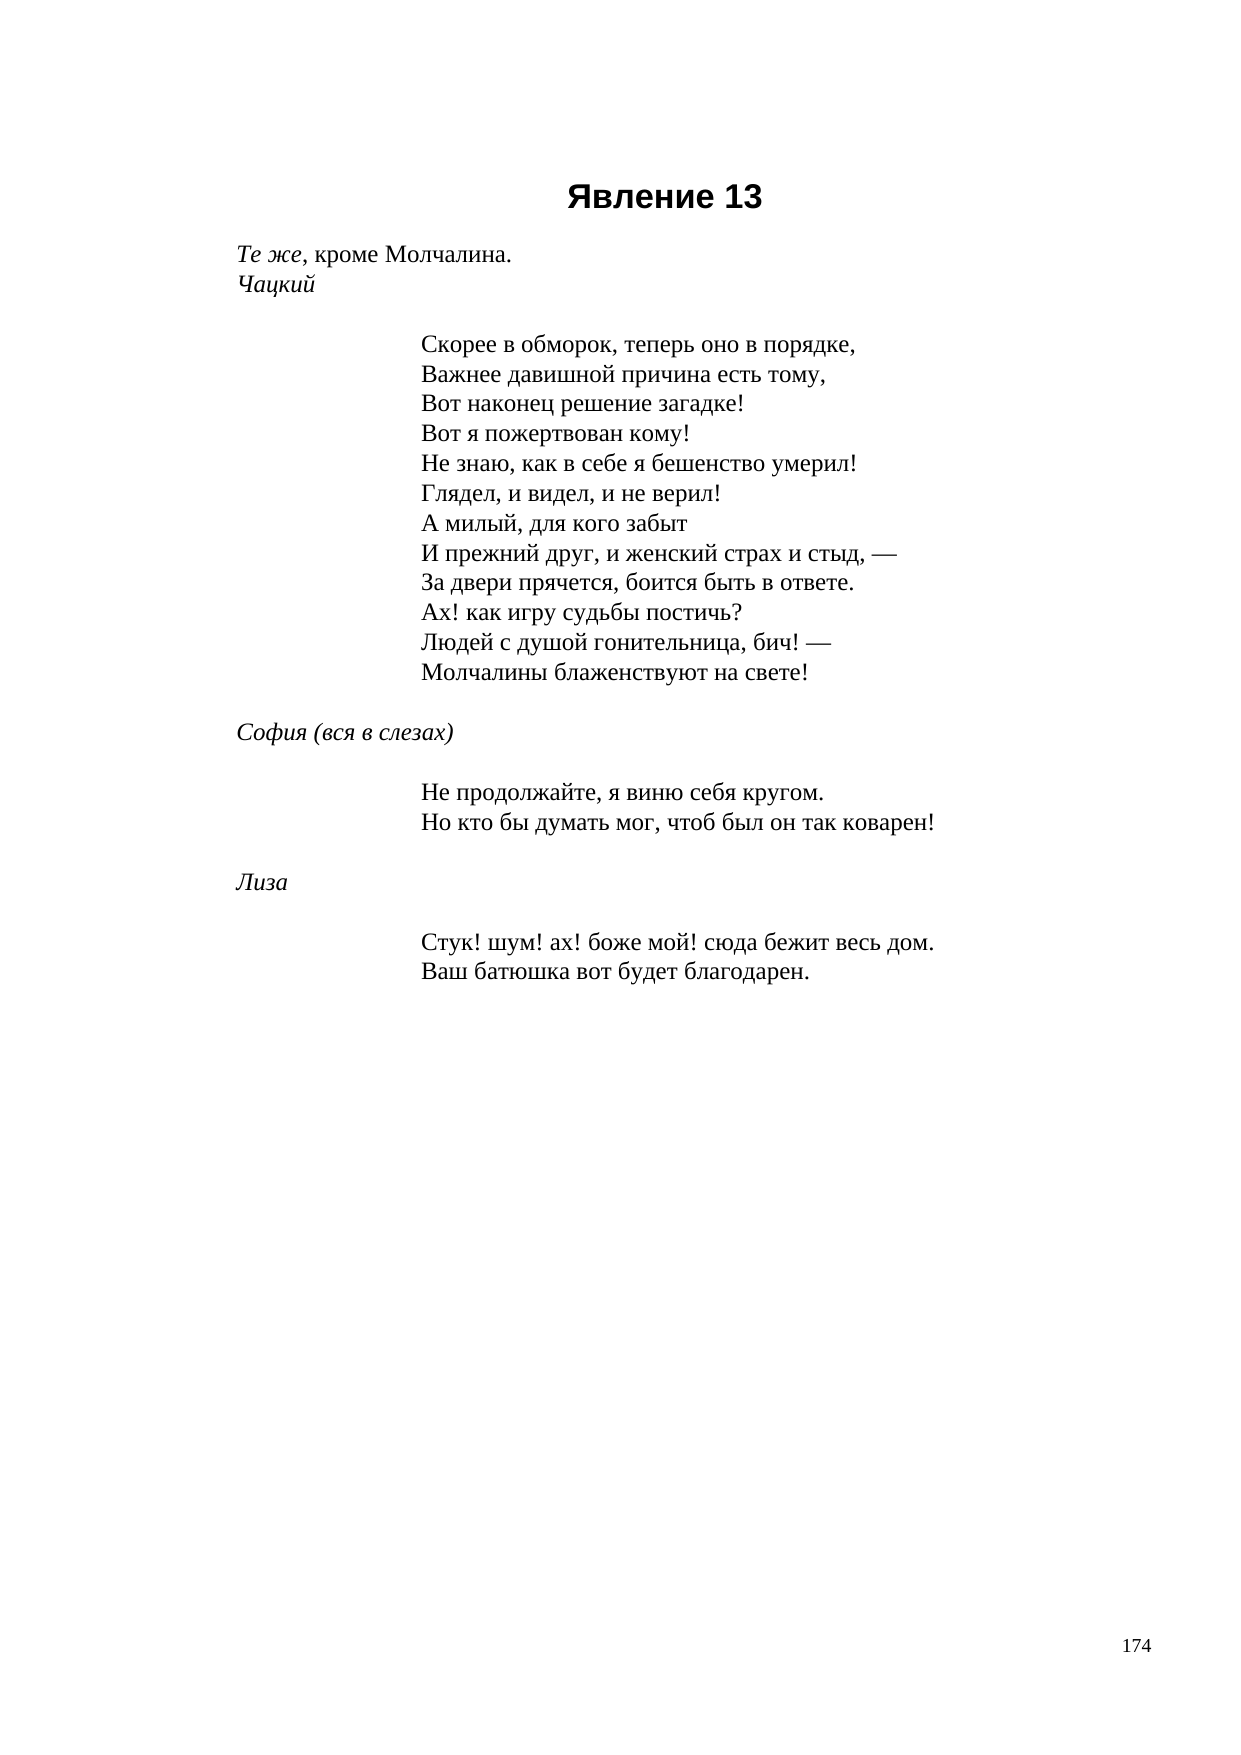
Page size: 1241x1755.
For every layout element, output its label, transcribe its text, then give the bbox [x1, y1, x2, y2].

text Лиза [236, 867, 1168, 895]
text Скорее в обморок, теперь оно в порядке, Важнее давишной причина есть тому, Вот наконец решение загадке! [421, 329, 862, 417]
text Те же, кроме Молчалина. [236, 239, 1168, 268]
text Людей с душой гонительница, бич! — Молчалины блаженствуют на свете! [421, 627, 893, 685]
text Не знаю, как в себе я бешенство умерил! Глядел, и видел, и не верил! [421, 448, 893, 507]
text Но кто бы думать мог, чтоб был он так коварен! [421, 807, 1168, 835]
text А милый, для кого забыт [421, 508, 1168, 536]
text Вот я пожертвован кому! [421, 418, 1168, 447]
text И прежний друг, и женский страх и стыд, — За двери прячется, боится быть в ответе. [421, 538, 918, 596]
text Не продолжайте, я виню себя кругом. [421, 777, 1168, 805]
text Стук! шум! ах! боже мой! сюда бежит весь дом. Ваш батюшка вот будет благодарен. [421, 927, 946, 985]
text София (вся в слезах) [236, 717, 1168, 745]
text Ах! как игру судьбы постичь? [421, 597, 1168, 626]
text Чацкий [236, 269, 1168, 298]
subtitle Явление 13 [252, 176, 1077, 216]
